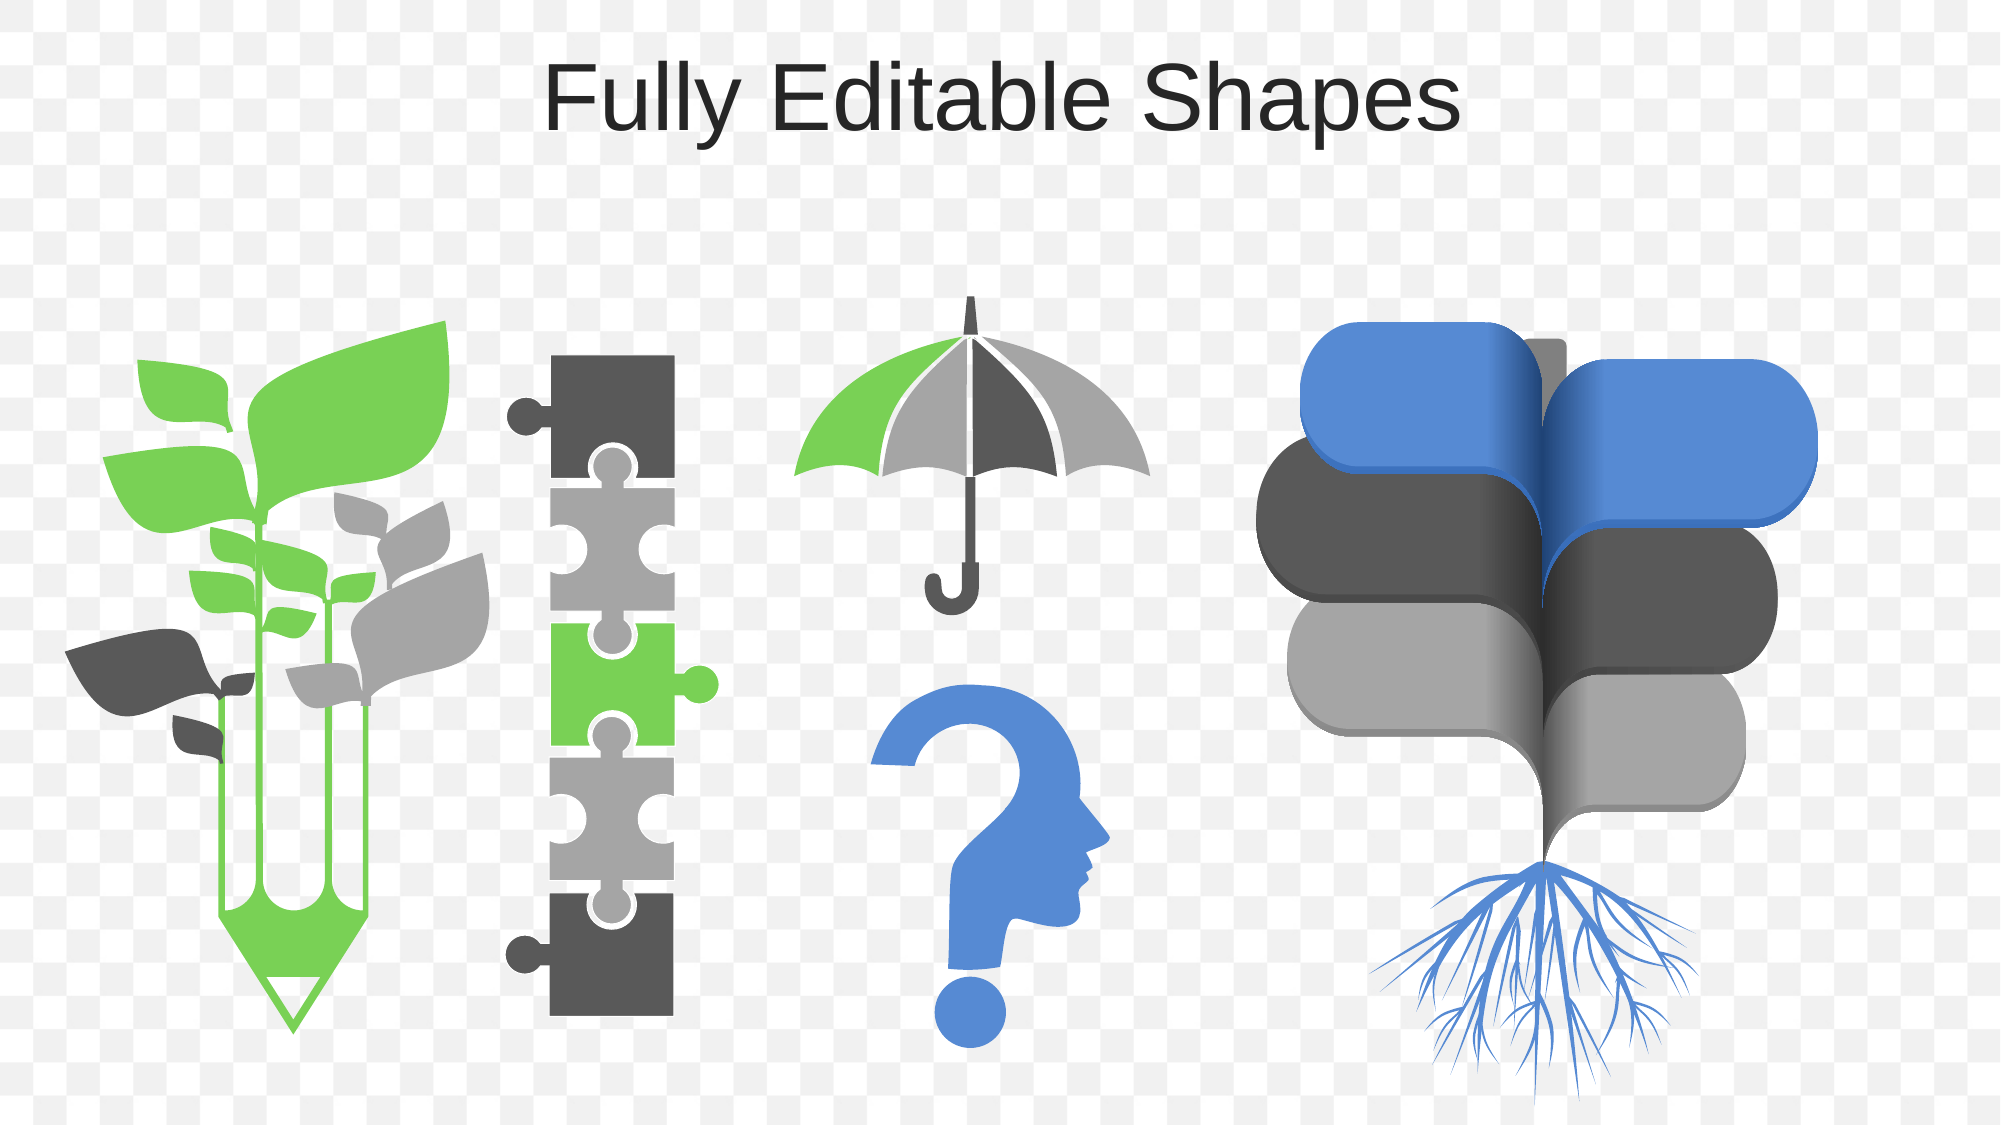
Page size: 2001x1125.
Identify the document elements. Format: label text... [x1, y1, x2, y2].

text_box [549, 716, 675, 924]
picture [0, 0, 2001, 1125]
text_box [505, 892, 674, 1017]
text_box [137, 359, 234, 433]
text_box [794, 336, 963, 477]
text_box [506, 354, 676, 479]
text_box [64, 320, 490, 1035]
list Fully Editable Shapes [53, 40, 1952, 160]
text_box [550, 622, 720, 747]
text_box [934, 976, 1007, 1048]
text_box [870, 684, 1110, 970]
text_box [1256, 322, 1819, 1107]
text_box [882, 336, 1058, 616]
text_box [981, 336, 1151, 477]
text_box [549, 446, 676, 655]
text_box [963, 296, 978, 335]
